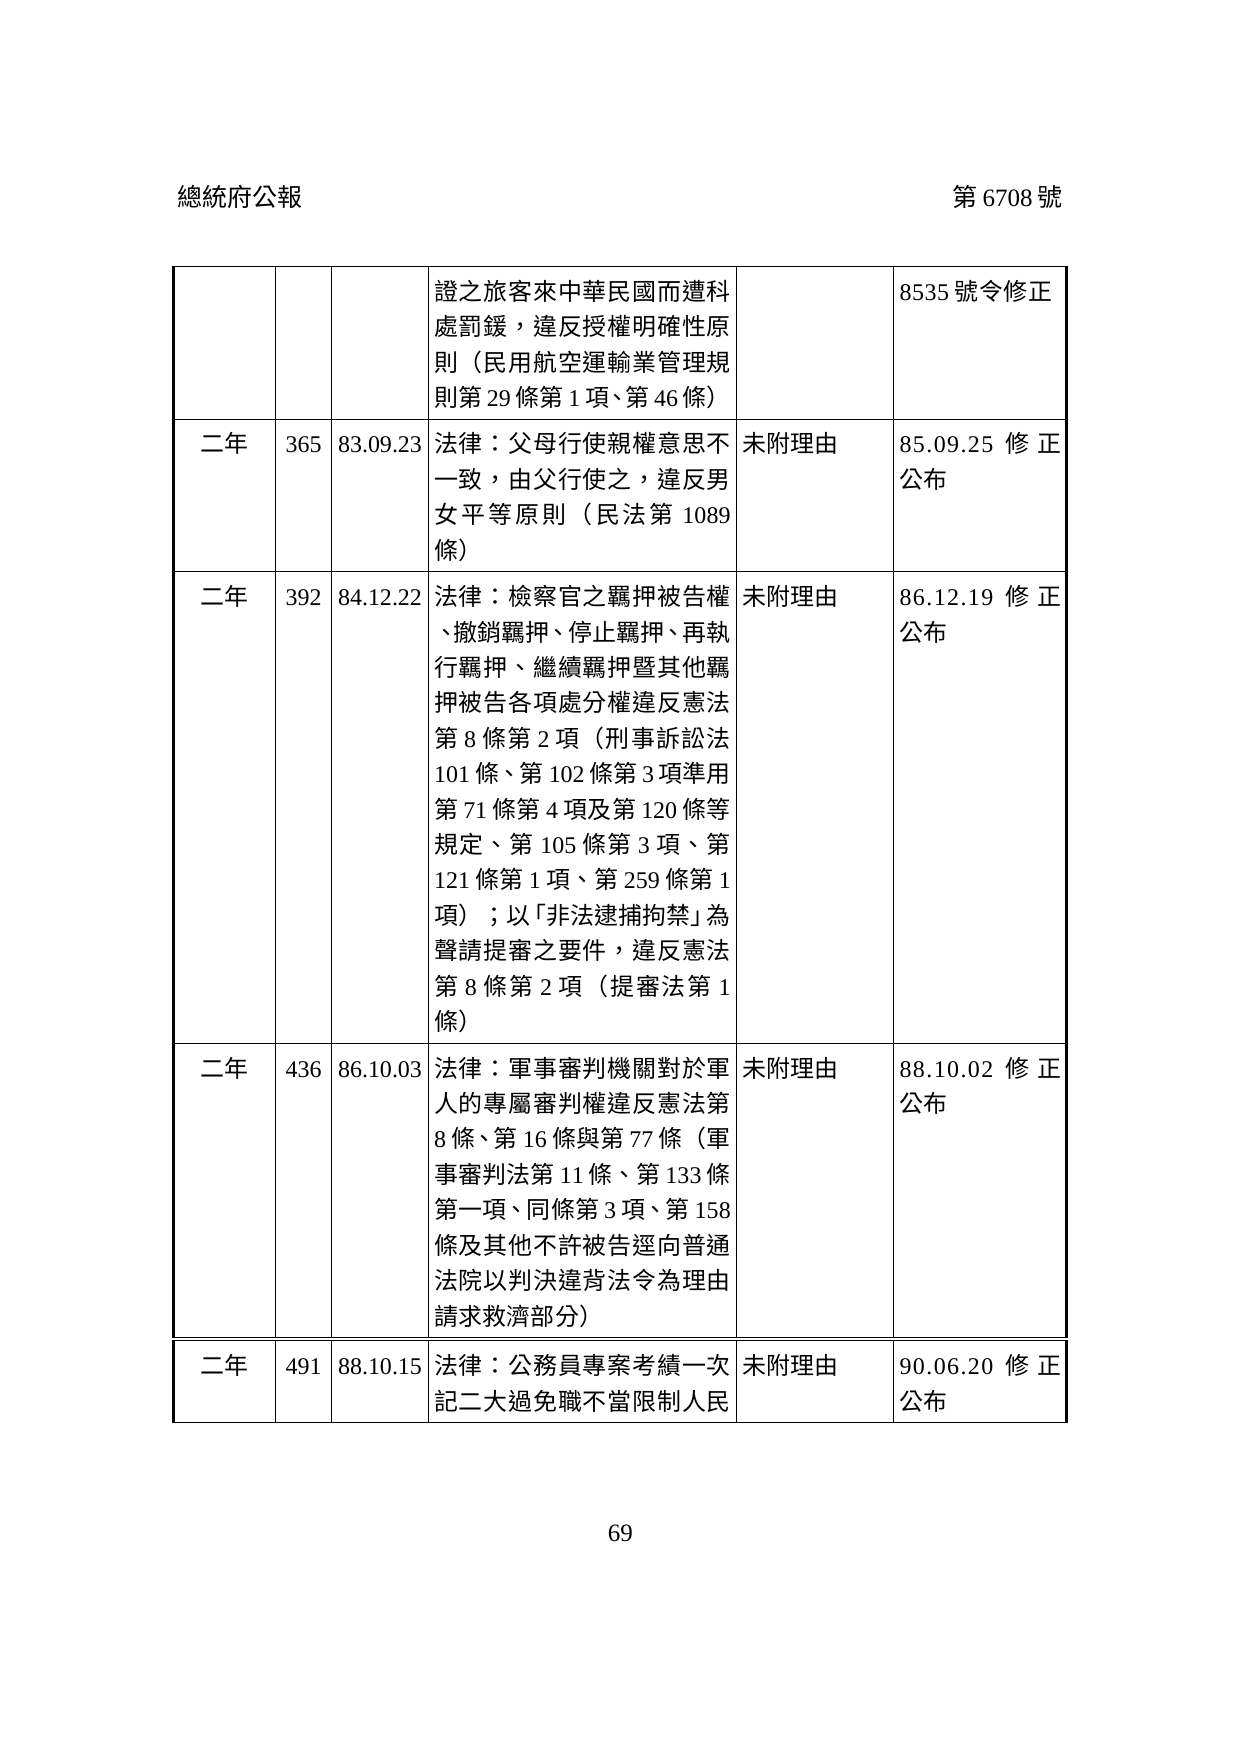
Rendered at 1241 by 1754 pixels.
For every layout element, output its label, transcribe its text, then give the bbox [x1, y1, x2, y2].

table_cell 392 [276, 572, 331, 1043]
table_header 491 [276, 1341, 331, 1422]
table_header [737, 267, 893, 418]
table_cell 84.12.22 [332, 572, 428, 1043]
table_header 法律：公務員專案考績一次記二大過免職不當限制人民 [429, 1341, 736, 1422]
table_cell 二年 [175, 420, 275, 571]
table_cell 85.09.25修正公布 [894, 420, 1065, 571]
table_header 8535號令修正 [894, 267, 1065, 418]
table_cell 365 [276, 420, 331, 571]
table_cell 未附理由 [737, 572, 893, 1043]
table_cell 二年 [175, 1044, 275, 1337]
table_cell 二年 [175, 572, 275, 1043]
table_cell 86.12.19修正公布 [894, 572, 1065, 1043]
table_header 二年 [175, 1341, 275, 1422]
table_cell 未附理由 [737, 420, 893, 571]
table_cell 436 [276, 1044, 331, 1337]
table_cell 法律：父母行使親權意思不一致，由父行使之，違反男女平等原則（民法第1089條） [429, 420, 736, 571]
table_header 88.10.15 [332, 1341, 428, 1422]
table_header [175, 267, 275, 418]
table_header 證之旅客來中華民國而遭科處罰鍰，違反授權明確性原則（民用航空運輸業管理規則第29條第1項、第46條） [429, 267, 736, 418]
table_cell 法律：軍事審判機關對於軍人的專屬審判權違反憲法第8條、第16條與第77條（軍事審判法第11條、第133條第一項、同條第3項、第158條及其他不許被告逕向普通法院以判決違背法令為理由請求救濟部分） [429, 1044, 736, 1337]
table_cell 未附理由 [737, 1044, 893, 1337]
table_cell 86.10.03 [332, 1044, 428, 1337]
table_header [332, 267, 428, 418]
table_header [276, 267, 331, 418]
table_cell 88.10.02修正公布 [894, 1044, 1065, 1337]
table_cell 83.09.23 [332, 420, 428, 571]
table_header 未附理由 [737, 1341, 893, 1422]
table_header 90.06.20修正公布 [894, 1341, 1065, 1422]
table_cell 法律：檢察官之羈押被告權、撤銷羈押、停止羈押、再執行羈押、繼續羈押暨其他羈押被告各項處分權違反憲法第8條第2項（刑事訴訟法101條、第102條第3項準用第71條第4項及第120條等規定、第105條第3項、第121條第1項、第259條第1項）；以「非法逮捕拘禁」為聲請提審之要件，違反憲法第8條第2項（提審法第1條） [429, 572, 736, 1043]
